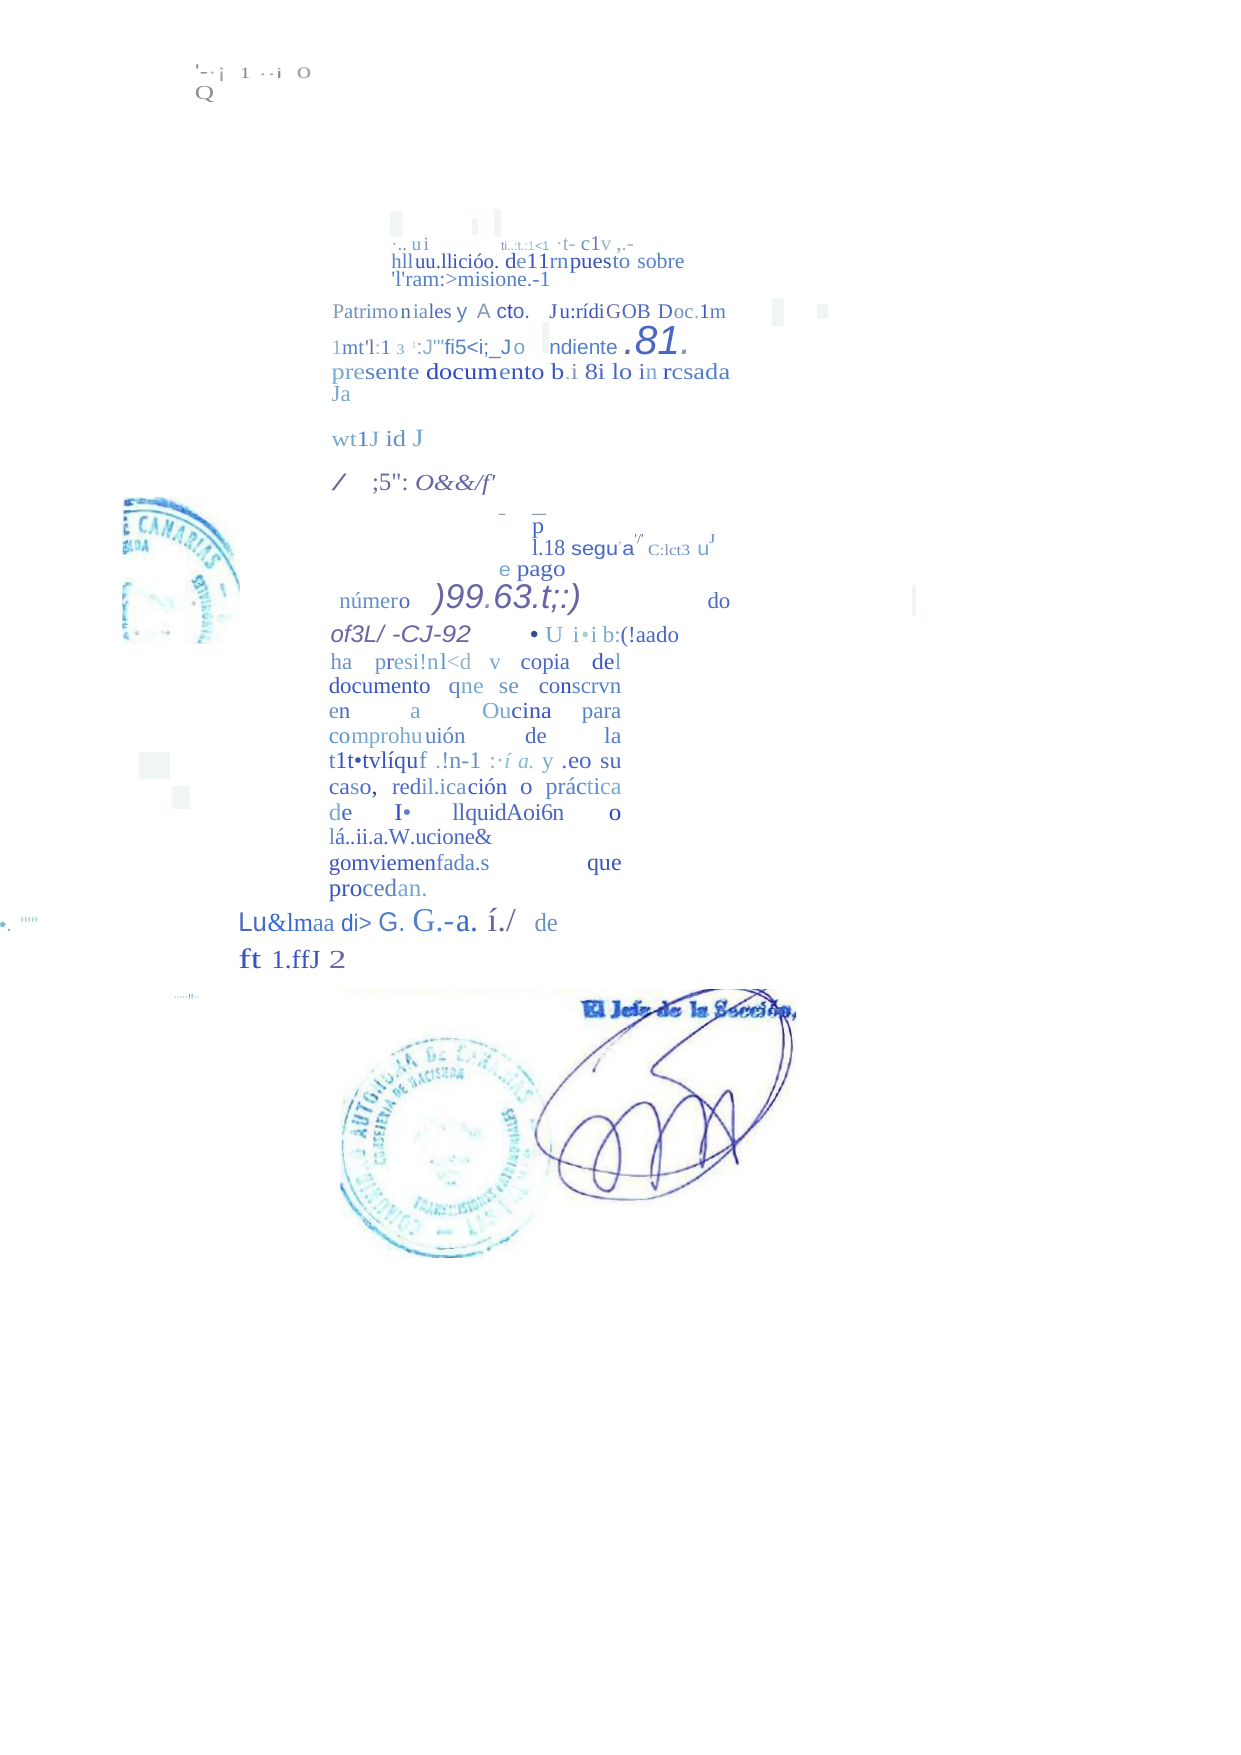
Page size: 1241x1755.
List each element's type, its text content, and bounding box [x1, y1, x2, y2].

text presente documento b.i 8i lo in rcsada Ja wt1J id J / ;5": O&&/f' [331, 362, 730, 495]
text número )99.63.t;:) do of3L/ -CJ-92 • U i•i b:(!aado [330, 581, 730, 649]
text Q [194, 83, 730, 103]
text ha presi!nl<d v copia del documento qne se conscrvn en a Oucina para comprohuuión de la t1t•tvlíquf .!n-1 :·í a. y .eo su caso, redil.icación o práctica de I• llquidAoi6n o lá..ii.a.W.ucione& gomviemenfada.s que procedan. [328, 650, 621, 902]
text .....".. [174, 975, 730, 1004]
text _ _ p l.18 segu,a'/' C:lct3 uJ e pago [498, 495, 730, 581]
text Lu&lmaa di> G. G.-a. í./ de ft 1.ffJ 2 [238, 903, 730, 975]
text ·.. ui ti..:t.:1<1 ·t- c1v ,.-hlluu.llicióo. de11rnpuesto sobre 'l'ram:>misione.-1 [391, 211, 730, 289]
text Patrimoniales y A cto. Ju:rídiGOB Doc.1m 1mt'l:1 3 1:J'"fi5<i;_Jo ndiente .81. [331, 289, 730, 362]
text i'.•. '"" [0, 902, 80, 939]
text '-·¡ 1 ··i o [194, 62, 730, 83]
